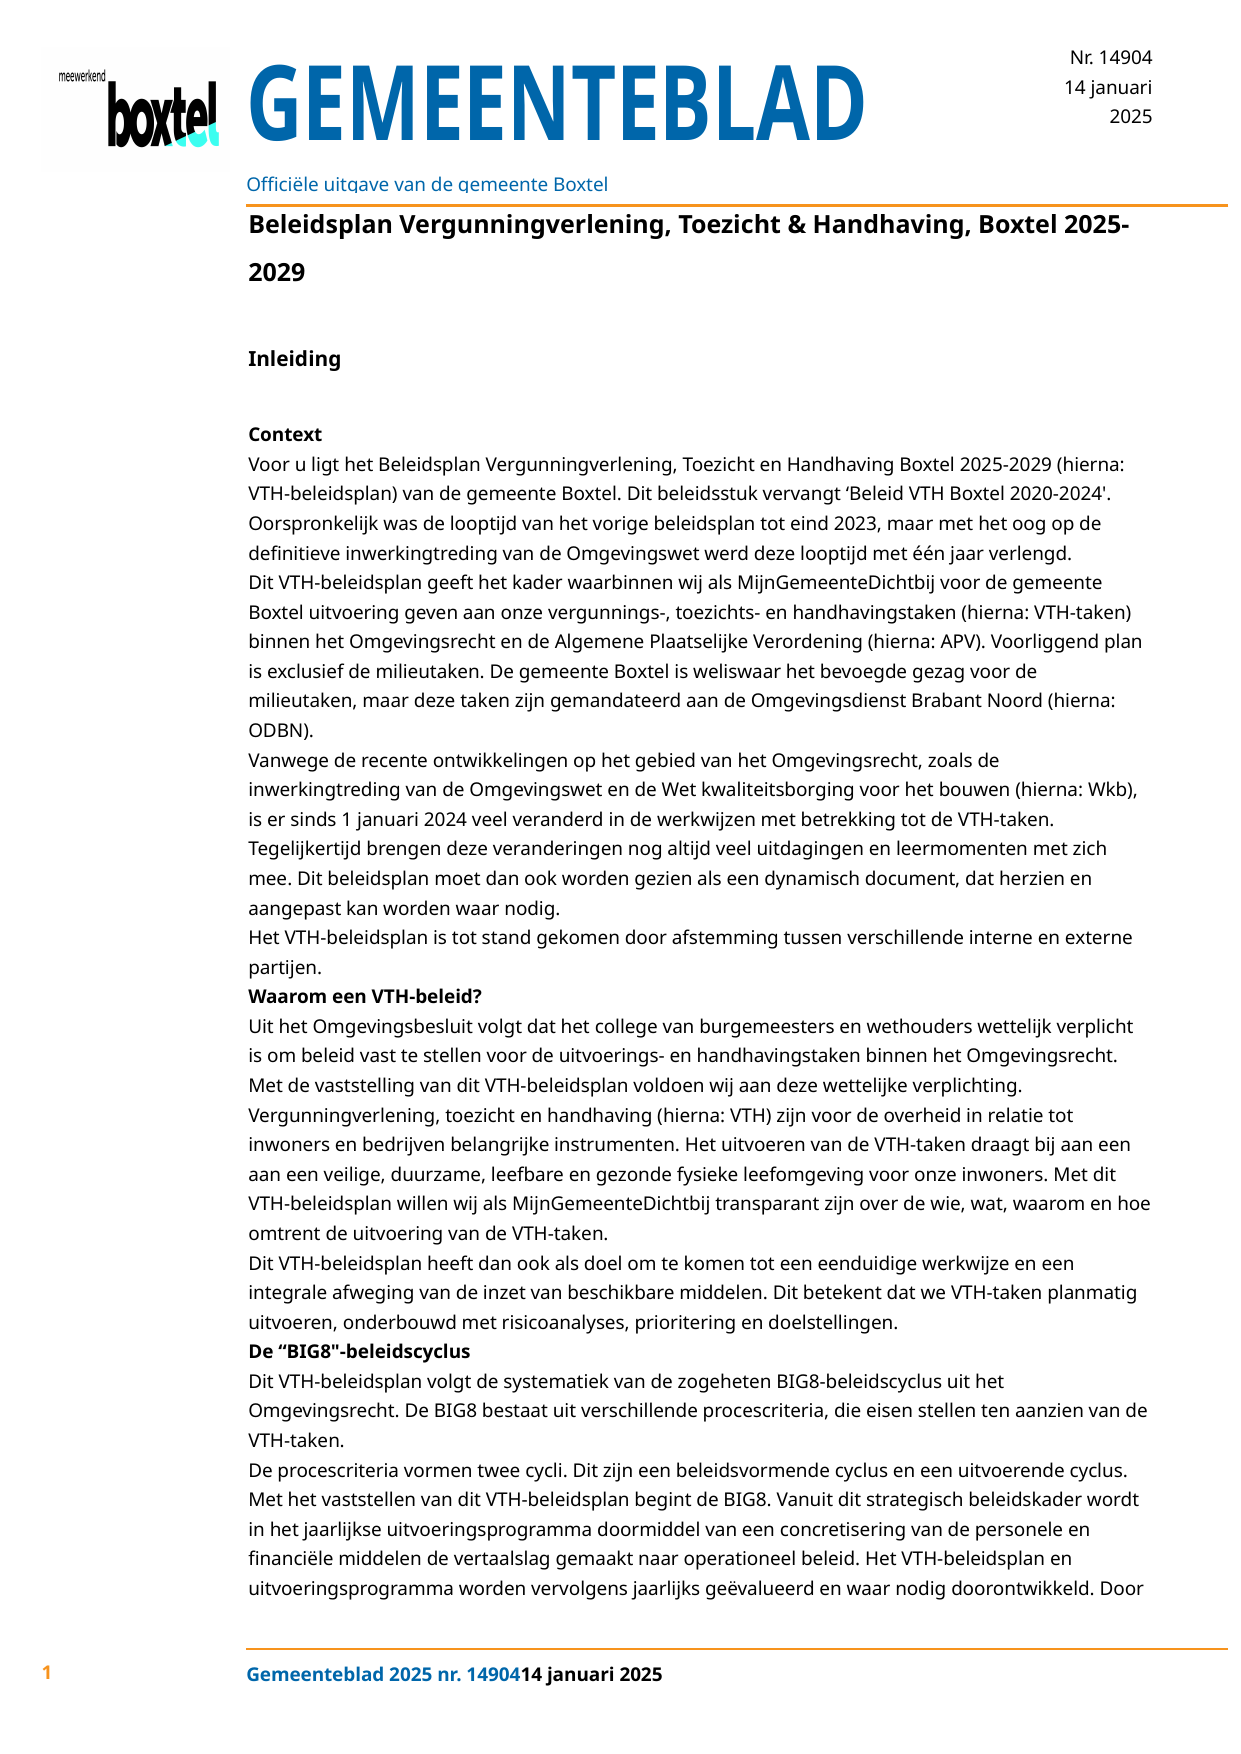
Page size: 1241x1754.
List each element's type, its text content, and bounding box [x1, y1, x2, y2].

text Context [248, 421, 1152, 447]
text Uit het Omgevingsbesluit volgt dat het college van burgemeesters en wethouders wettelijk verplicht is om beleid vast te stellen voor de uitvoerings- en handhavingstaken binnen het Omgevingsrecht. Met de vaststelling van dit VTH-beleidsplan voldoen wij aan deze wettelijke verplichting. [248, 1013, 1152, 1098]
text De “BIG8"-beleidscyclus [248, 1338, 1152, 1364]
text Waarom een VTH-beleid? [248, 983, 1152, 1009]
text Het VTH-beleidsplan is tot stand gekomen door afstemming tussen verschillende interne en externe partijen. [248, 924, 1152, 979]
text Vergunningverlening, toezicht en handhaving (hierna: VTH) zijn voor de overheid in relatie tot inwoners en bedrijven belangrijke instrumenten. Het uitvoeren van de VTH-taken draagt bij aan een aan een veilige, duurzame, leefbare en gezonde fysieke leefomgeving voor onze inwoners. Met dit VTH-beleidsplan willen wij als MijnGemeenteDichtbij transparant zijn over de wie, wat, waarom en hoe omtrent de uitvoering van de VTH-taken. [248, 1102, 1152, 1246]
text Voor u ligt het Beleidsplan Vergunningverlening, Toezicht en Handhaving Boxtel 2025-2029 (hierna: VTH-beleidsplan) van de gemeente Boxtel. Dit beleidsstuk vervangt ‘Beleid VTH Boxtel 2020-2024'. Oorspronkelijk was de looptijd van het vorige beleidsplan tot eind 2023, maar met het oog op de definitieve inwerkingtreding van de Omgevingswet werd deze looptijd met één jaar verlengd. [248, 451, 1152, 565]
text Vanwege de recente ontwikkelingen op het gebied van het Omgevingsrecht, zoals de inwerkingtreding van de Omgevingswet en de Wet kwaliteitsborging voor het bouwen (hierna: Wkb), is er sinds 1 januari 2024 veel veranderd in de werkwijzen met betrekking tot de VTH-taken. Tegelijkertijd brengen deze veranderingen nog altijd veel uitdagingen en leermomenten met zich mee. Dit beleidsplan moet dan ook worden gezien als een dynamisch document, dat herzien en aangepast kan worden waar nodig. [248, 747, 1152, 920]
picture [41, 47, 231, 172]
text Dit VTH-beleidsplan heeft dan ook als doel om te komen tot een eenduidige werkwijze en een integrale afweging van de inzet van beschikbare middelen. Dit betekent dat we VTH-taken planmatig uitvoeren, onderbouwd met risicoanalyses, prioritering en doelstellingen. [248, 1250, 1152, 1334]
text Beleidsplan Vergunningverlening, Toezicht & Handhaving, Boxtel 2025-2029 [248, 207, 1152, 288]
text Dit VTH-beleidsplan geeft het kader waarbinnen wij als MijnGemeenteDichtbij voor de gemeente Boxtel uitvoering geven aan onze vergunnings-, toezichts- en handhavingstaken (hierna: VTH-taken) binnen het Omgevingsrecht en de Algemene Plaatselijke Verordening (hierna: APV). Voorliggend plan is exclusief de milieutaken. De gemeente Boxtel is weliswaar het bevoegde gezag voor de milieutaken, maar deze taken zijn gemandateerd aan de Omgevingsdienst Brabant Noord (hierna: ODBN). [248, 569, 1152, 743]
text Inleiding [248, 344, 1152, 372]
text Dit VTH-beleidsplan volgt de systematiek van de zogeheten BIG8-beleidscyclus uit het Omgevingsrecht. De BIG8 bestaat uit verschillende procescriteria, die eisen stellen ten aanzien van de VTH-taken. [248, 1368, 1152, 1453]
text De procescriteria vormen twee cycli. Dit zijn een beleidsvormende cyclus en een uitvoerende cyclus. Met het vaststellen van dit VTH-beleidsplan begint de BIG8. Vanuit dit strategisch beleidskader wordt in het jaarlijkse uitvoeringsprogramma doormiddel van een concretisering van de personele en financiële middelen de vertaalslag gemaakt naar operationeel beleid. Het VTH-beleidsplan en uitvoeringsprogramma worden vervolgens jaarlijks geëvalueerd en waar nodig doorontwikkeld. Door [248, 1457, 1152, 1601]
